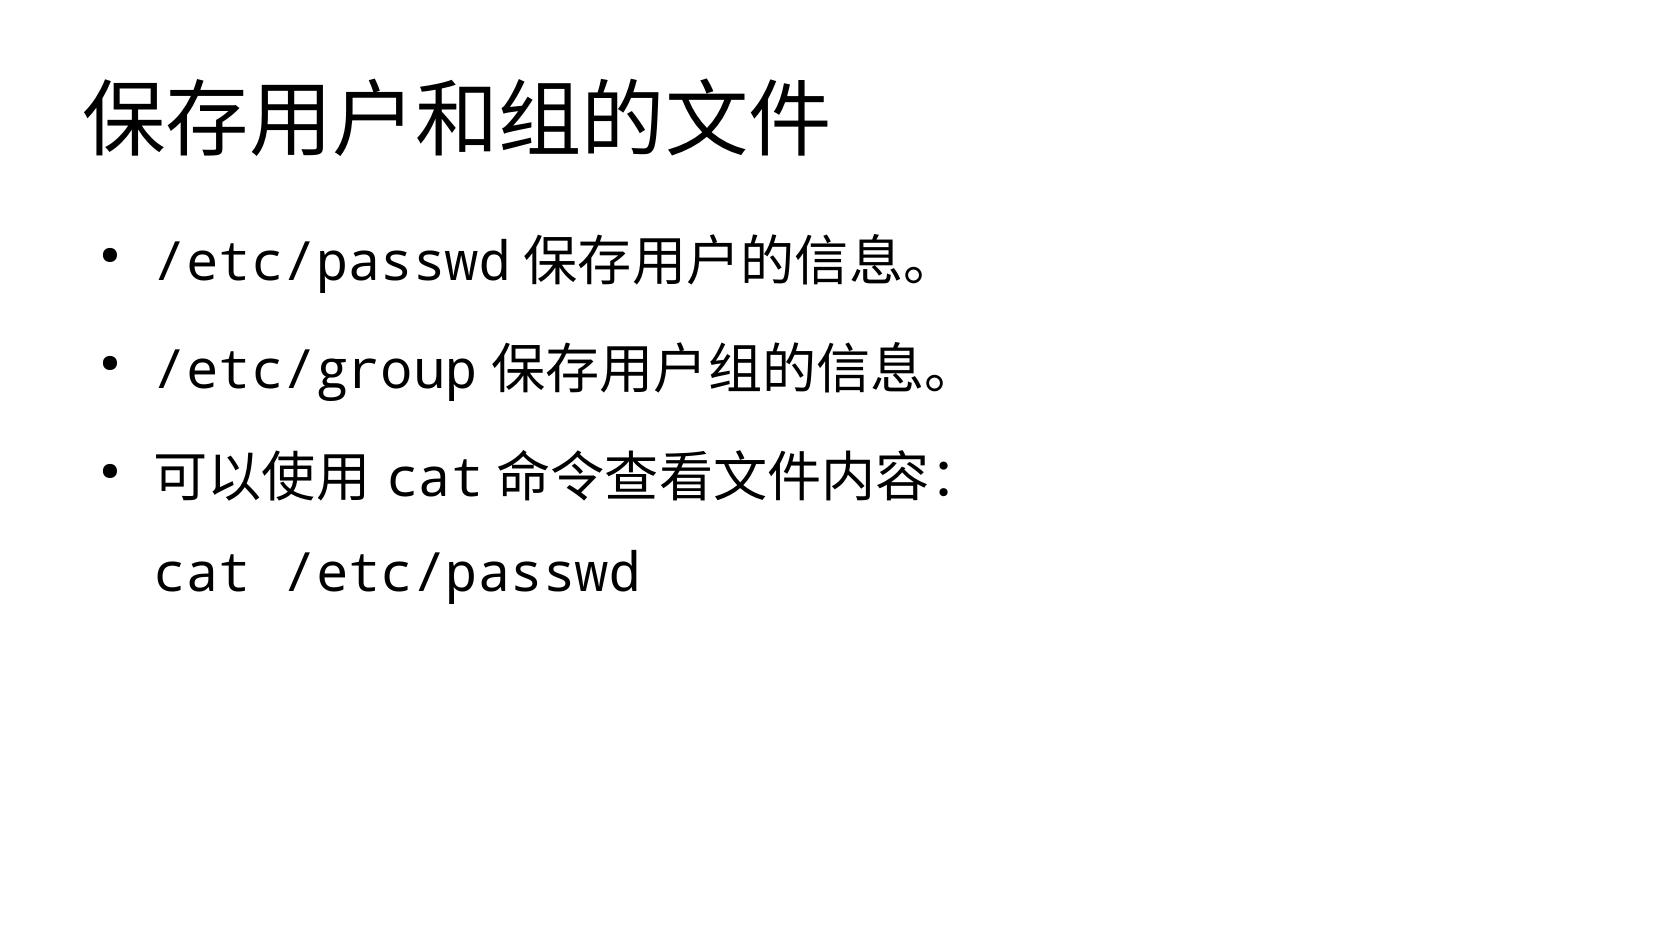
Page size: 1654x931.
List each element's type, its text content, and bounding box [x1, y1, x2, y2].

list /etc/passwd保存用户的信息。 /etc/group保存用户组的信息。 可以使用cat命令查看文件内容： cat /etc/passwd [82, 217, 1571, 758]
title 保存用户和组的文件 [82, 37, 1571, 189]
